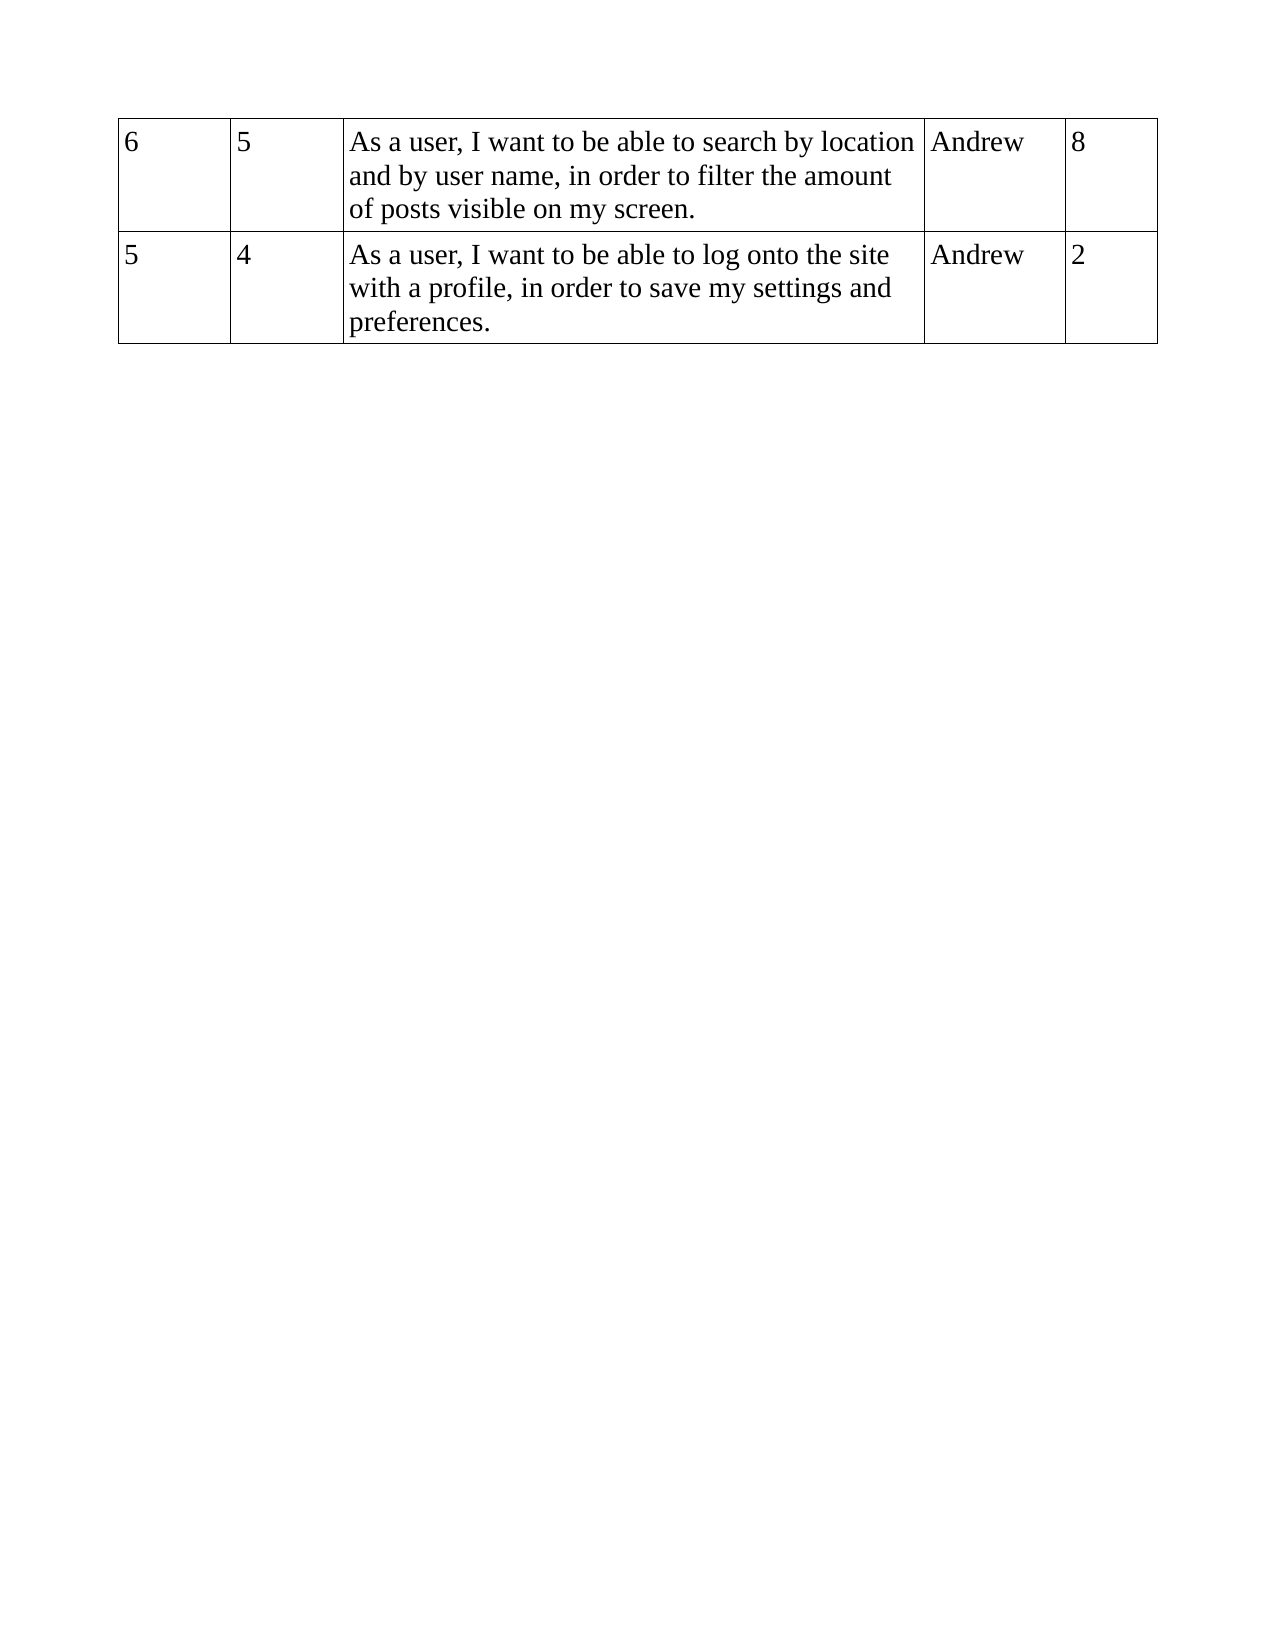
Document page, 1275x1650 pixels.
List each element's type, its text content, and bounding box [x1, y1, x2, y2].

table_cell 2 [1066, 232, 1157, 343]
table_cell As a user, I want to be able to log onto the site with a profile, in order to save my settings and preferences. [344, 232, 924, 343]
table_cell 6 [119, 119, 230, 231]
table_cell 5 [231, 119, 343, 231]
table_cell 5 [119, 232, 230, 343]
table_cell Andrew [925, 119, 1065, 231]
table_cell As a user, I want to be able to search by location and by user name, in order to filter the amount of posts visible on my screen. [344, 119, 924, 231]
table_cell Andrew [925, 232, 1065, 343]
table_cell 4 [231, 232, 343, 343]
table_cell 8 [1066, 119, 1157, 231]
